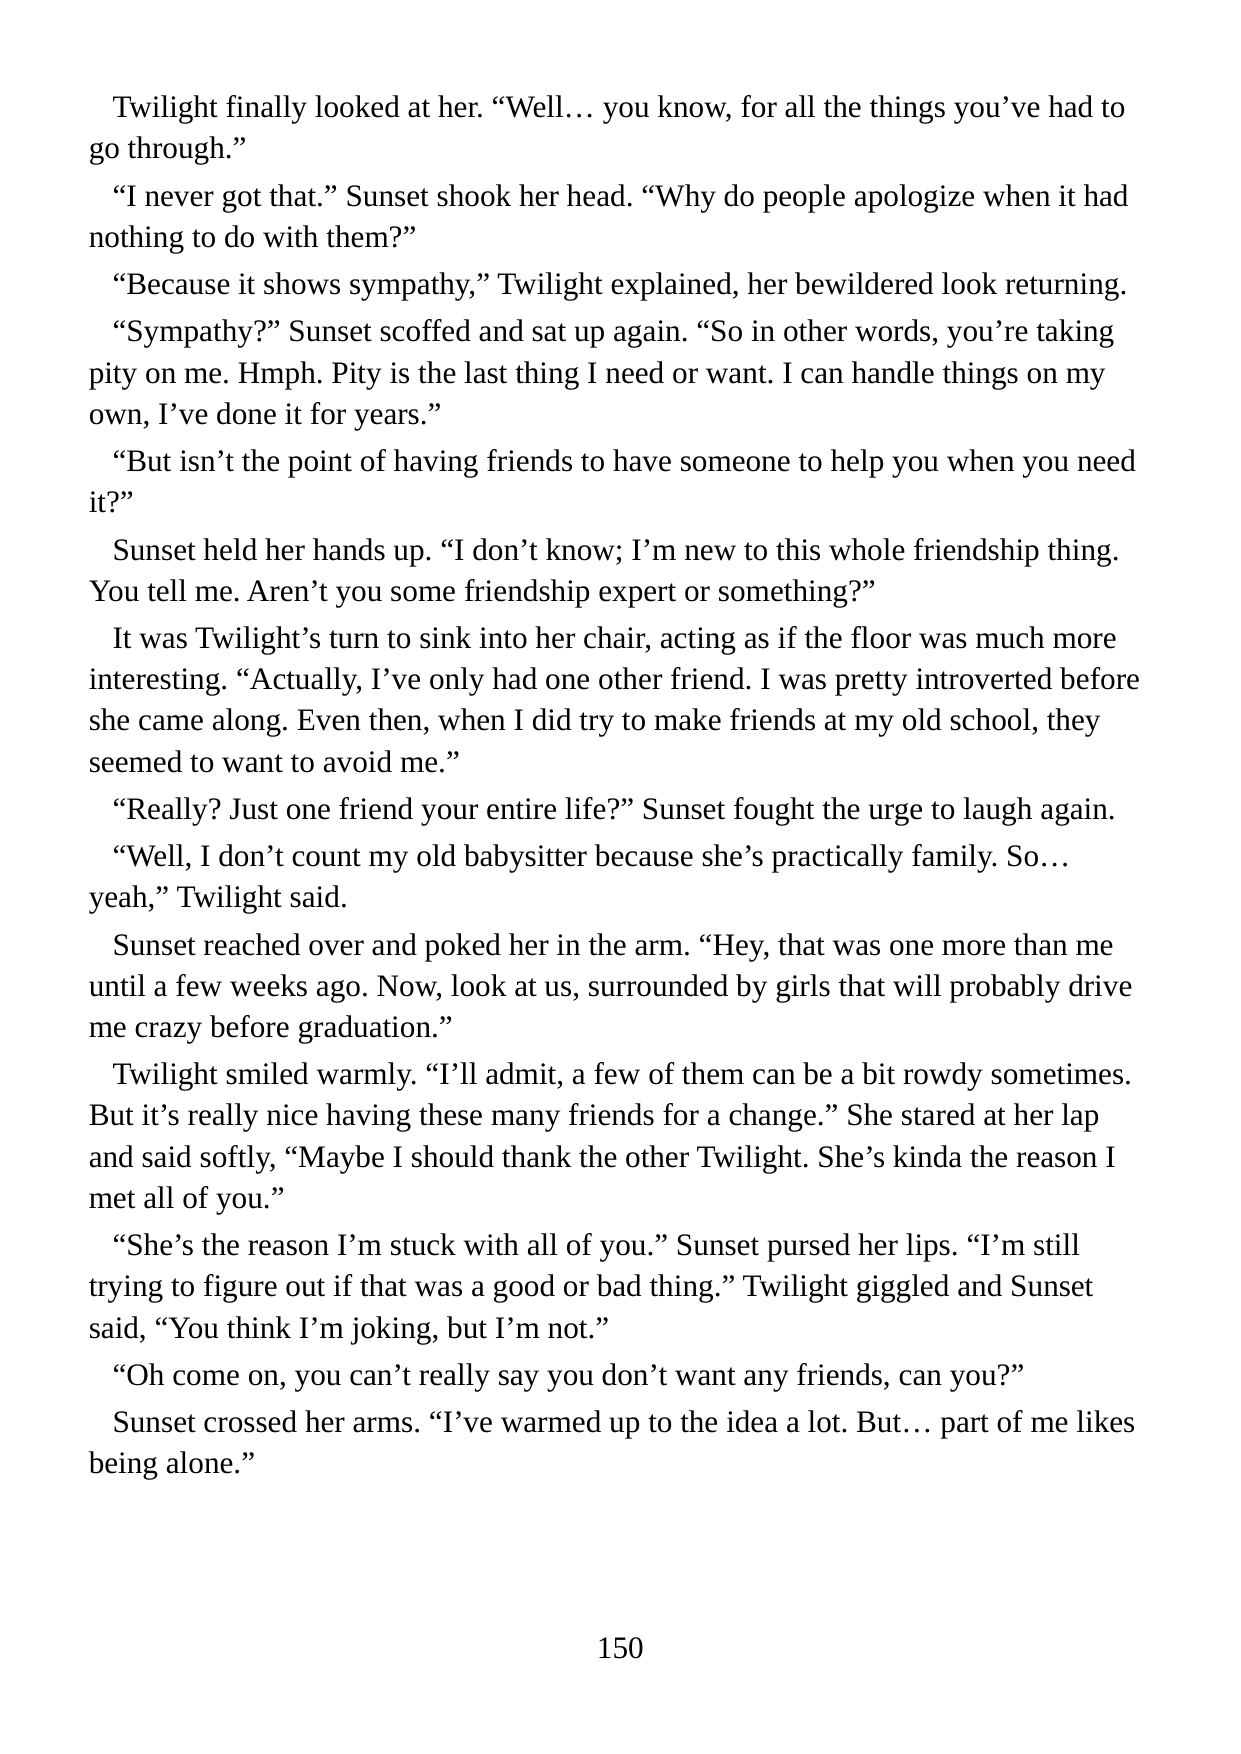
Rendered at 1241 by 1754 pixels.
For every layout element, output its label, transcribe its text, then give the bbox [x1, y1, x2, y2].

text Twilight finally looked at her. “Well… you know, for all the things you’ve had to go through.” [88, 88, 1152, 166]
text “But isn’t the point of having friends to have someone to help you when you need it?” [88, 442, 1152, 519]
text “Oh come on, you can’t really say you don’t want any friends, can you?” [88, 1356, 1152, 1392]
text “Well, I don’t count my old babysitter because she’s practically family. So… yeah,” Twilight said. [88, 837, 1152, 914]
text “Really? Just one friend your entire life?” Sunset fought the urge to laugh again. [88, 790, 1152, 826]
text “Sympathy?” Sunset scoffed and sat up again. “So in other words, you’re taking pity on me. Hmph. Pity is the last thing I need or want. I can handle things on my own, I’ve done it for years.” [88, 313, 1152, 431]
text Sunset crossed her arms. “I’ve warmed up to the idea a lot. But… part of me likes being alone.” [88, 1403, 1152, 1480]
text Twilight smiled warmly. “I’ll admit, a few of them can be a bit rowdy sometimes. But it’s really nice having these many friends for a change.” She stared at her lap and said softly, “Maybe I should thank the other Twilight. She’s kinda the reason I met all of you.” [88, 1055, 1152, 1215]
text Sunset held her hands up. “I don’t know; I’m new to this whole friendship thing. You tell me. Aren’t you some friendship expert or something?” [88, 531, 1152, 608]
text “I never got that.” Sunset shook her head. “Why do people apologize when it had nothing to do with them?” [88, 177, 1152, 254]
text “She’s the reason I’m stuck with all of you.” Sunset pursed her lips. “I’m still trying to figure out if that was a good or bad thing.” Twilight giggled and Sunset said, “You think I’m joking, but I’m not.” [88, 1226, 1152, 1345]
text “Because it shows sympathy,” Twilight explained, her bewildered look returning. [88, 265, 1152, 301]
text It was Twilight’s turn to sink into her chair, acting as if the floor was much more interesting. “Actually, I’ve only had one other friend. I was pretty introverted before she came along. Even then, when I did try to make friends at my old school, they seemed to want to avoid me.” [88, 619, 1152, 779]
text Sunset reached over and poked her in the arm. “Hey, that was one more than me until a few weeks ago. Now, look at us, surrounded by girls that will probably drive me crazy before graduation.” [88, 926, 1152, 1044]
